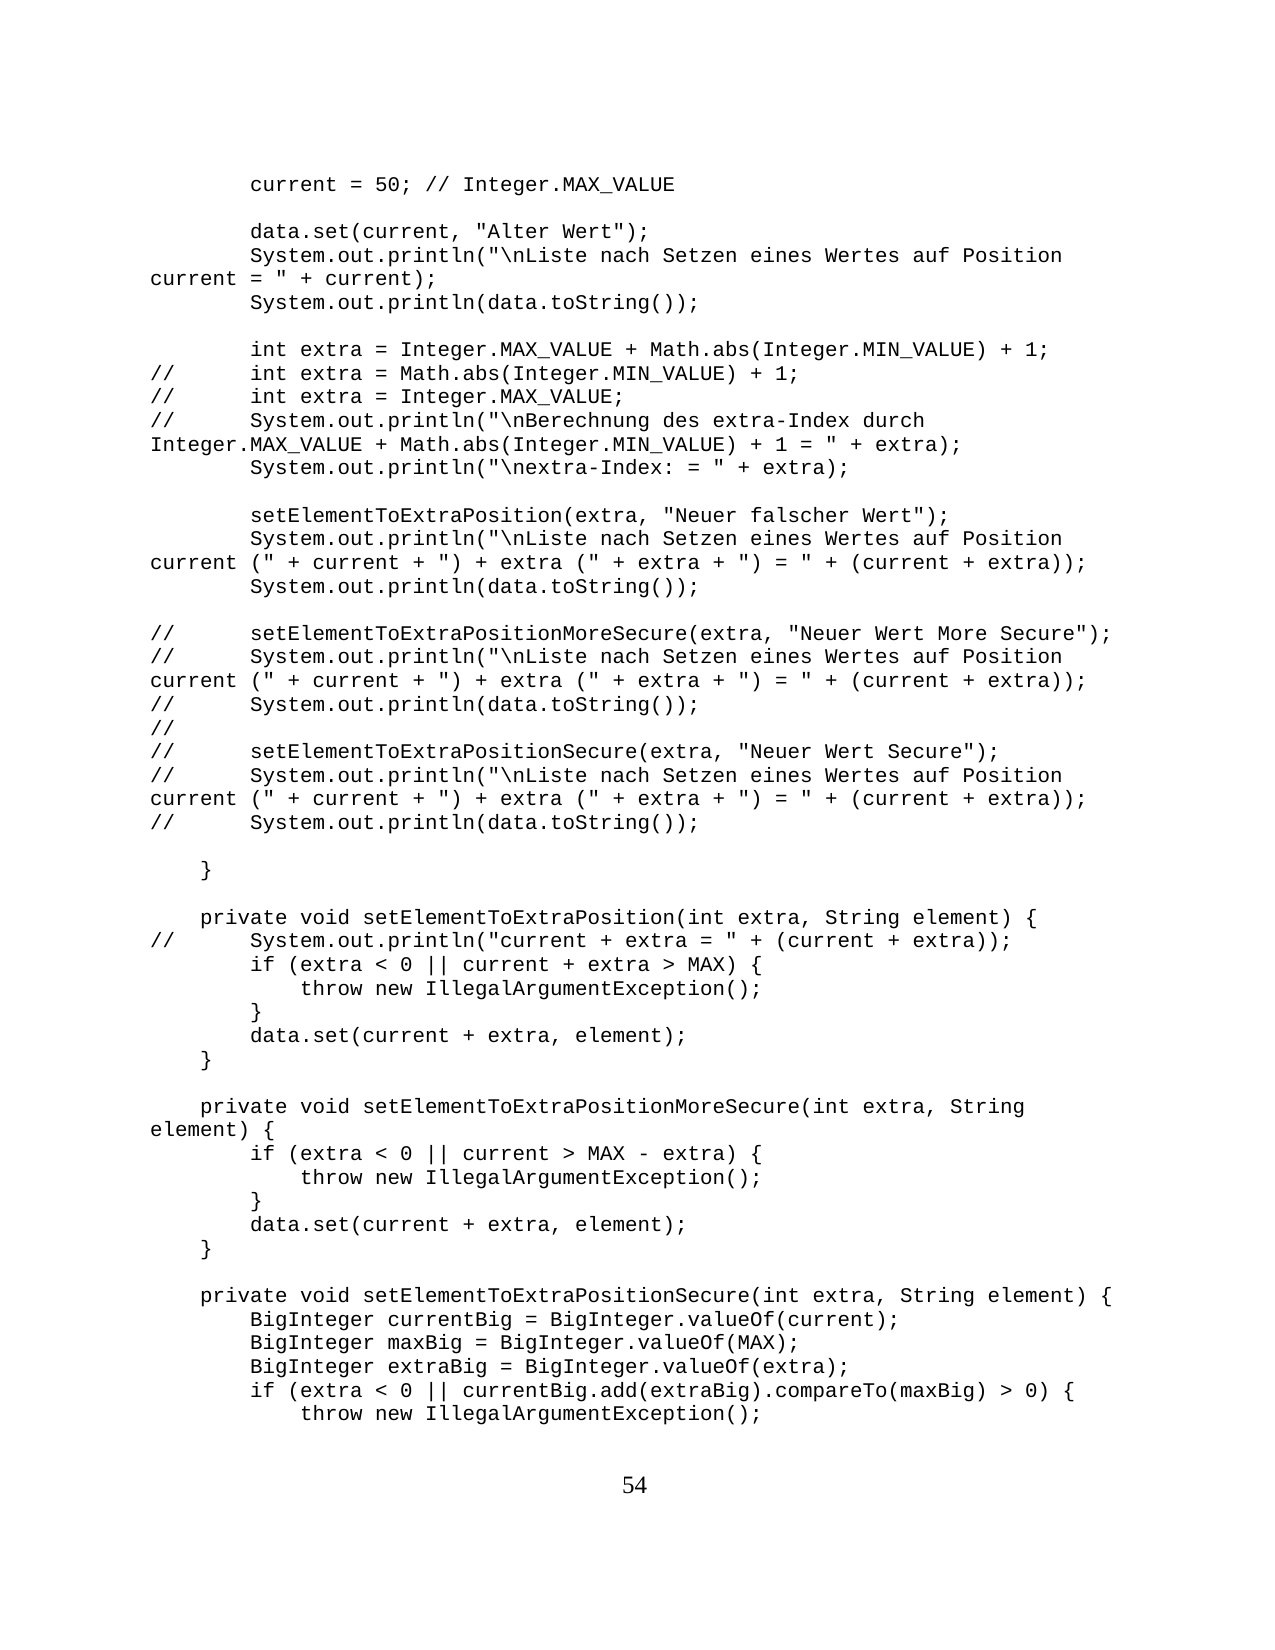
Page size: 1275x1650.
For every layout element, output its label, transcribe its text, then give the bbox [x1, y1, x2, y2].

text private void setElementToExtraPosition(int extra, String element) { [150, 907, 1125, 930]
text System.out.println("\nListe nach Setzen eines Wertes auf Position current = " + current); [150, 244, 1125, 292]
text BigInteger currentBig = BigInteger.valueOf(current); [150, 1309, 1125, 1332]
text setElementToExtraPosition(extra, "Neuer falscher Wert"); [150, 505, 1125, 528]
text current = 50; // Integer.MAX_VALUE [150, 174, 1125, 197]
text } [150, 1048, 1125, 1072]
text System.out.println(data.toString()); [150, 292, 1125, 316]
text // System.out.println("\nListe nach Setzen eines Wertes auf Position current (" + current + ") + extra (" + extra + ") = " + (current + extra)); [150, 765, 1125, 812]
text // System.out.println(data.toString()); [150, 812, 1125, 836]
text private void setElementToExtraPositionMoreSecure(int extra, String element) { [150, 1096, 1125, 1143]
text // setElementToExtraPositionMoreSecure(extra, "Neuer Wert More Secure"); [150, 623, 1125, 647]
text // int extra = Math.abs(Integer.MIN_VALUE) + 1; [150, 363, 1125, 386]
text System.out.println("\nextra-Index: = " + extra); [150, 457, 1125, 481]
text } [150, 1238, 1125, 1261]
text if (extra < 0 || current > MAX - extra) { [150, 1143, 1125, 1167]
text data.set(current + extra, element); [150, 1025, 1125, 1048]
text } [150, 1001, 1125, 1025]
text data.set(current, "Alter Wert"); [150, 221, 1125, 244]
text // int extra = Integer.MAX_VALUE; [150, 386, 1125, 410]
text data.set(current + extra, element); [150, 1214, 1125, 1238]
text // setElementToExtraPositionSecure(extra, "Neuer Wert Secure"); [150, 741, 1125, 765]
text BigInteger maxBig = BigInteger.valueOf(MAX); [150, 1332, 1125, 1356]
text } [150, 1190, 1125, 1214]
text throw new IllegalArgumentException(); [150, 978, 1125, 1001]
text throw new IllegalArgumentException(); [150, 1167, 1125, 1190]
text if (extra < 0 || current + extra > MAX) { [150, 954, 1125, 978]
text // System.out.println("current + extra = " + (current + extra)); [150, 930, 1125, 954]
text // System.out.println(data.toString()); [150, 694, 1125, 717]
text private void setElementToExtraPositionSecure(int extra, String element) { [150, 1285, 1125, 1309]
text System.out.println("\nListe nach Setzen eines Wertes auf Position current (" + current + ") + extra (" + extra + ") = " + (current + extra)); [150, 528, 1125, 576]
text System.out.println(data.toString()); [150, 576, 1125, 599]
text // System.out.println("\nBerechnung des extra-Index durch Integer.MAX_VALUE + Math.abs(Integer.MIN_VALUE) + 1 = " + extra); [150, 410, 1125, 457]
text throw new IllegalArgumentException(); [150, 1403, 1125, 1427]
text BigInteger extraBig = BigInteger.valueOf(extra); [150, 1356, 1125, 1379]
text int extra = Integer.MAX_VALUE + Math.abs(Integer.MIN_VALUE) + 1; [150, 339, 1125, 363]
text // [150, 717, 1125, 741]
text if (extra < 0 || currentBig.add(extraBig).compareTo(maxBig) > 0) { [150, 1379, 1125, 1403]
text // System.out.println("\nListe nach Setzen eines Wertes auf Position current (" + current + ") + extra (" + extra + ") = " + (current + extra)); [150, 647, 1125, 694]
text } [150, 859, 1125, 883]
